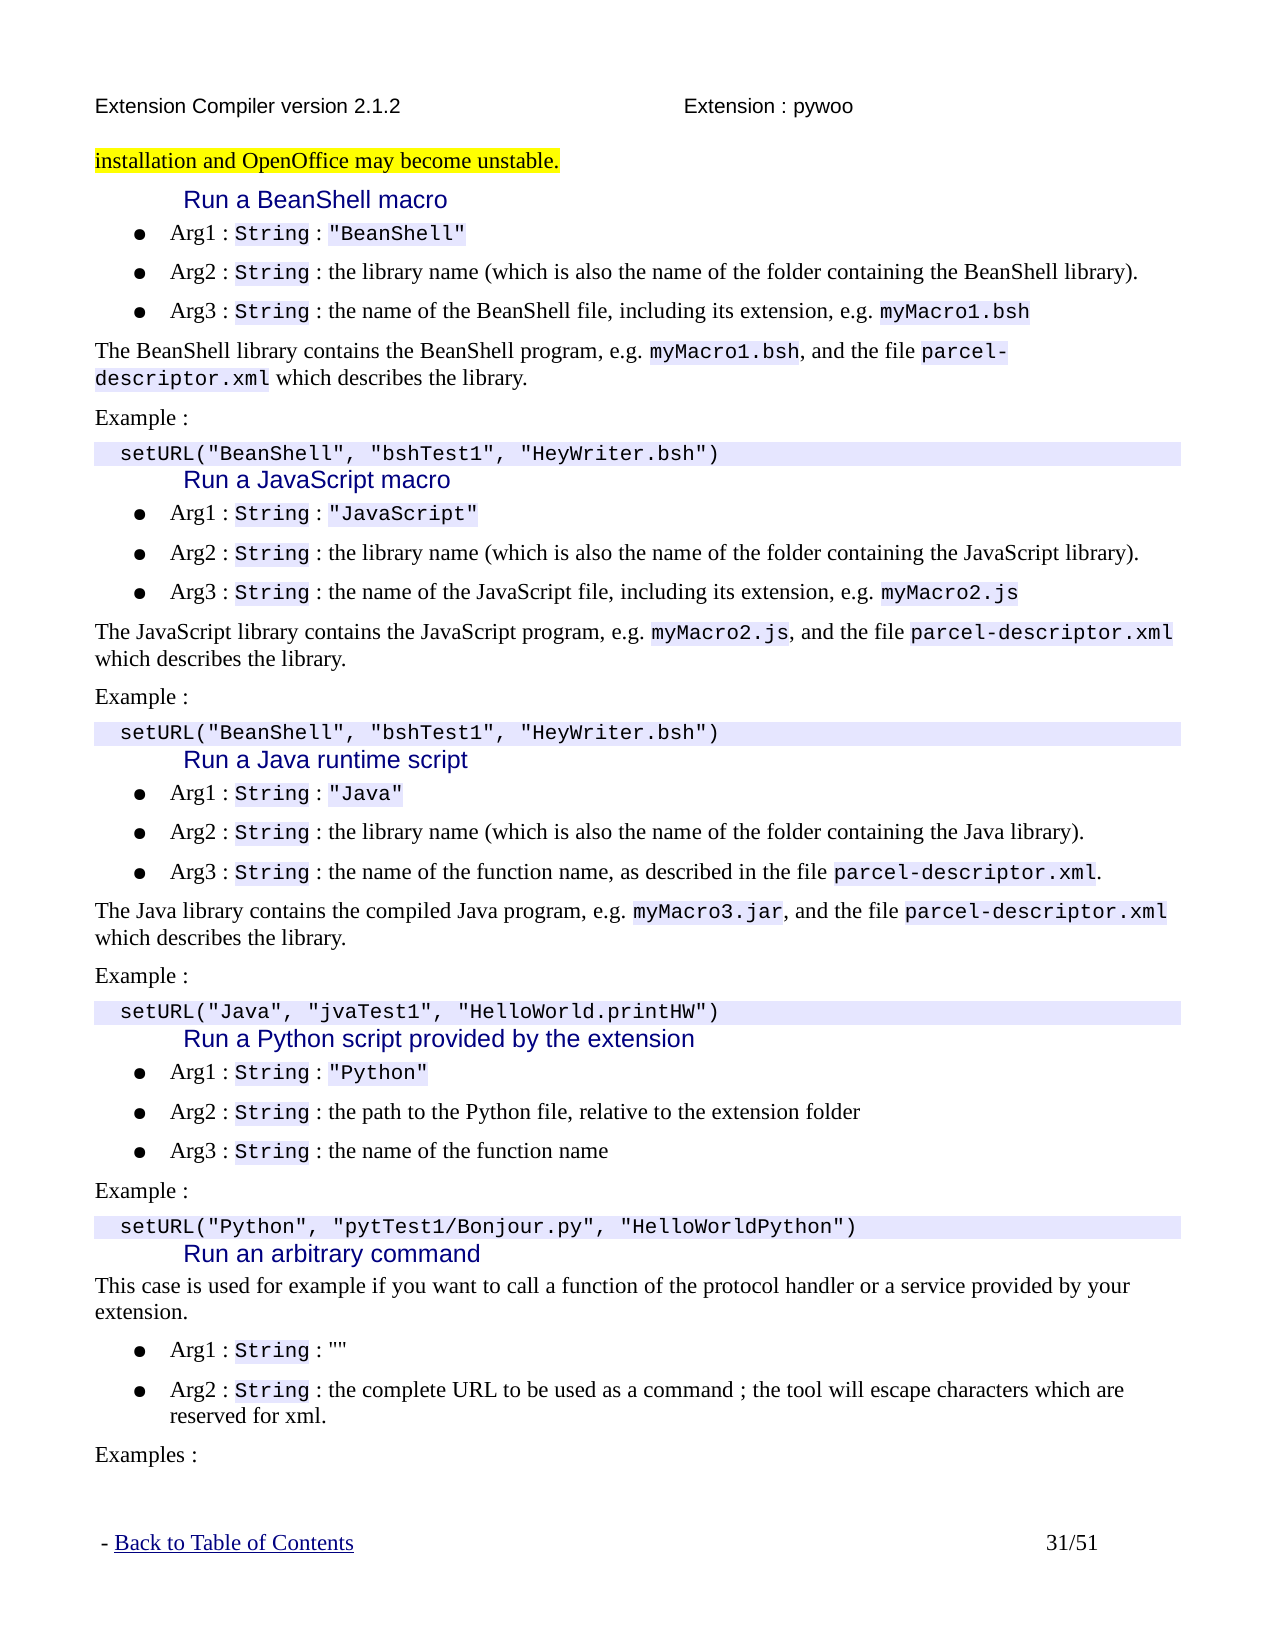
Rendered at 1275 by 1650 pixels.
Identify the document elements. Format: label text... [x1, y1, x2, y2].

list Arg2 : String : the library name (which is also the name of the folder containing the BeanShell library). [132, 259, 1181, 286]
text Example : [94, 1177, 1181, 1203]
list Arg1 : String : "BeanShell" [132, 219, 1181, 246]
text The BeanShell library contains the BeanShell program, e.g. myMacro1.bsh, and the file parcel-descriptor.xml which describes the library. [94, 338, 1181, 392]
list Arg2 : String : the library name (which is also the name of the folder containing the Java library). [132, 819, 1181, 846]
subtitle Run a BeanShell macro [183, 186, 1181, 213]
list Arg1 : String : "Java" [132, 780, 1181, 807]
list Arg2 : String : the path to the Python file, relative to the extension folder [132, 1098, 1181, 1126]
list Arg1 : String : "Python" [132, 1059, 1181, 1086]
text Examples : [94, 1441, 1181, 1467]
text Example : [94, 404, 1181, 430]
list Arg3 : String : the name of the JavaScript file, including its extension, e.g. myMacro2.js [132, 579, 1181, 606]
list Arg3 : String : the name of the BeanShell file, including its extension, e.g. myMacro1.bsh [132, 298, 1181, 325]
list Arg1 : String : "" [132, 1337, 1181, 1364]
subtitle Run a Python script provided by the extension [183, 1025, 1181, 1053]
text The JavaScript library contains the JavaScript program, e.g. myMacro2.js, and the file parcel-descriptor.xml which describes the library. [94, 619, 1181, 671]
text Example : [94, 684, 1181, 709]
list Arg1 : String : "JavaScript" [132, 500, 1181, 527]
text setURL("BeanShell", "bshTest1", "HeyWriter.bsh") [94, 722, 1181, 746]
text Example : [94, 963, 1181, 989]
list Arg3 : String : the name of the function name [132, 1138, 1181, 1165]
text setURL("BeanShell", "bshTest1", "HeyWriter.bsh") [94, 442, 1181, 466]
subtitle Run a Java runtime script [183, 746, 1181, 774]
list Arg2 : String : the library name (which is also the name of the folder containing the JavaScript library). [132, 540, 1181, 567]
list Arg3 : String : the name of the function name, as described in the file parcel-descriptor.xml. [132, 859, 1181, 886]
text setURL("Python", "pytTest1/Bonjour.py", "HelloWorldPython") [94, 1216, 1181, 1239]
text The Java library contains the compiled Java program, e.g. myMacro3.jar, and the file parcel-descriptor.xml which describes the library. [94, 898, 1181, 951]
subtitle Run a JavaScript macro [183, 466, 1181, 494]
subtitle Run an arbitrary command [183, 1239, 1181, 1267]
text This case is used for example if you want to call a function of the protocol handler or a service provided by your extension. [94, 1273, 1181, 1324]
text installation and OpenOffice may become unstable. [94, 147, 1181, 173]
text setURL("Java", "jvaTest1", "HelloWorld.printHW") [94, 1001, 1181, 1025]
list Arg2 : String : the complete URL to be used as a command ; the tool will escape characters which are reserved for xml. [132, 1376, 1181, 1429]
